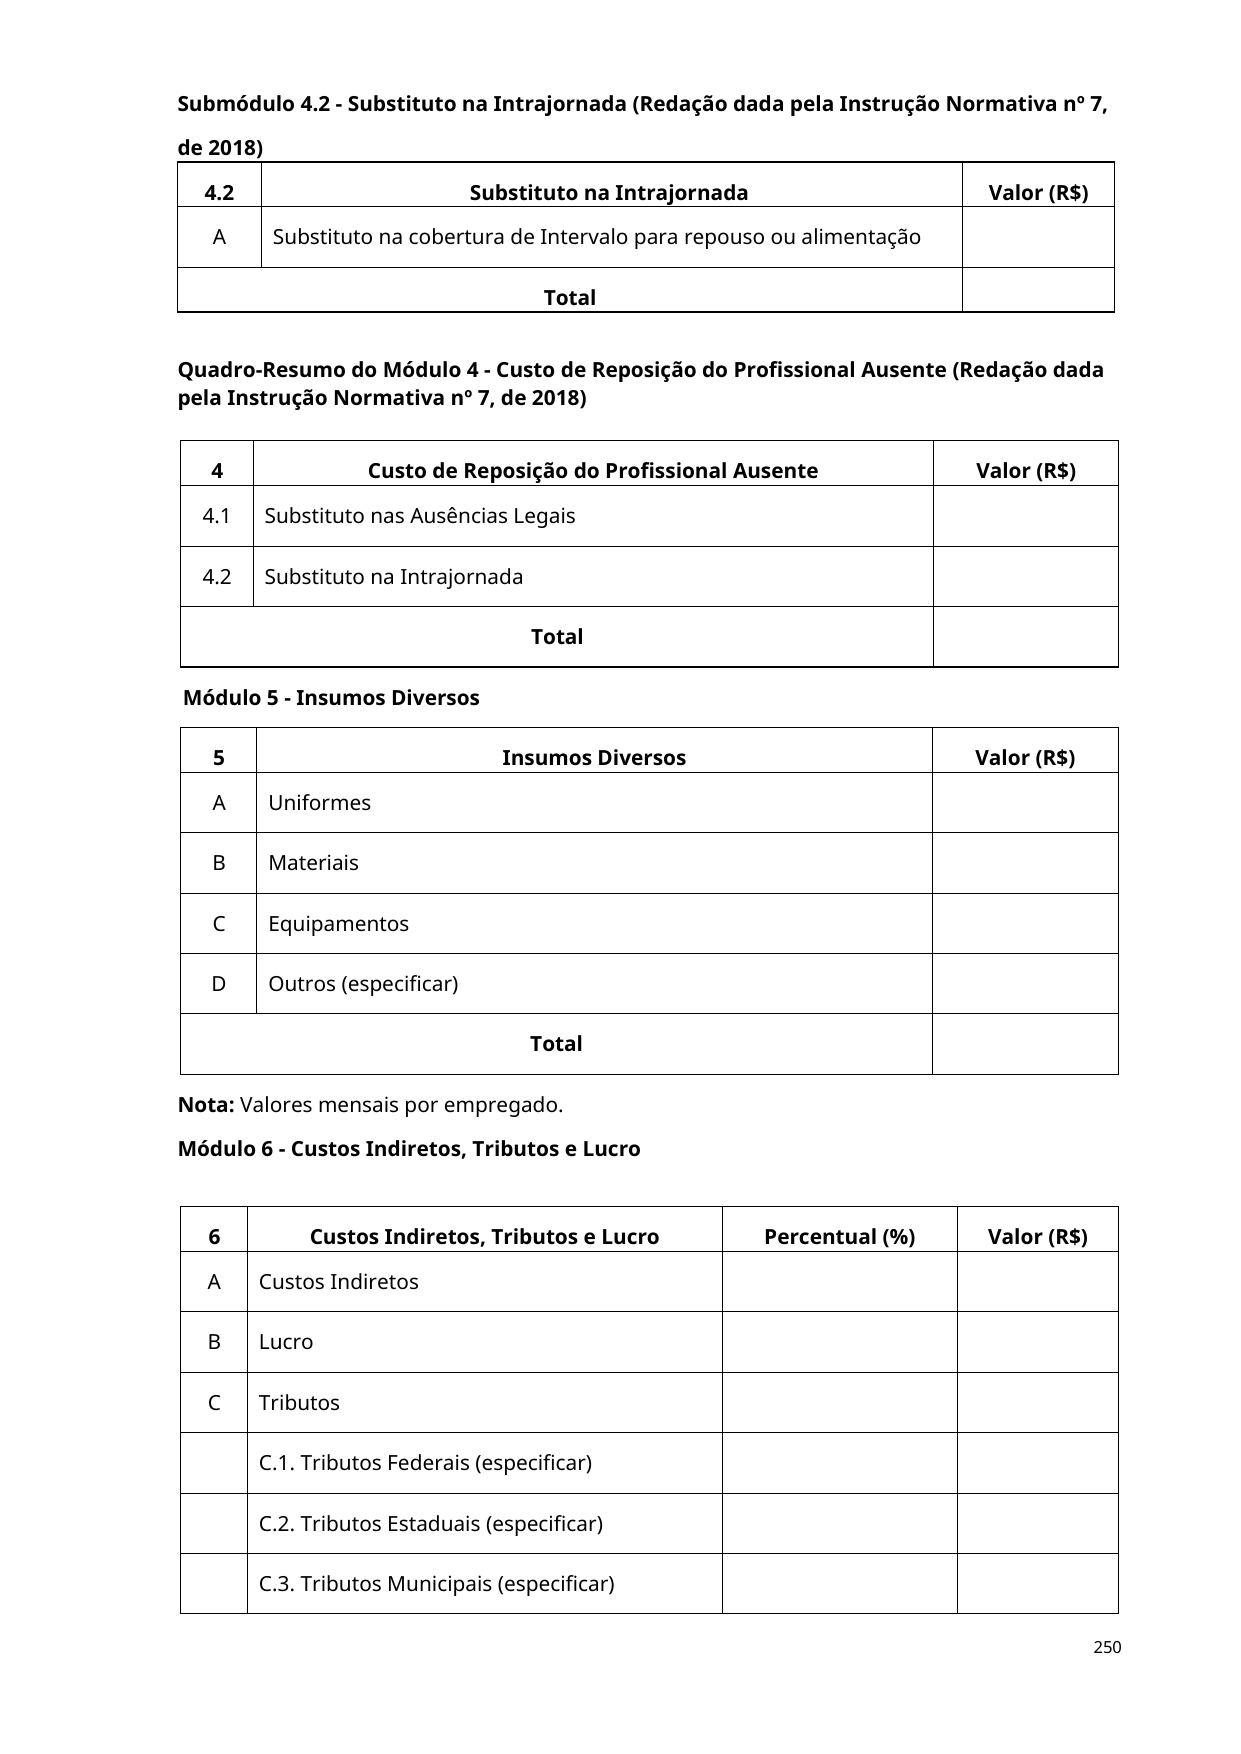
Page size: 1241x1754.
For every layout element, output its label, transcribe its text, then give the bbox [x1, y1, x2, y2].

table_cell A [181, 1252, 247, 1311]
table_header 5 [181, 728, 256, 772]
table_cell [723, 1494, 957, 1553]
table_header Substituto na Intrajornada [262, 163, 962, 206]
table_cell [958, 1312, 1118, 1372]
table_cell Total [178, 268, 962, 311]
table_cell Substituto na cobertura de Intervalo para repouso ou alimentação [262, 207, 962, 267]
text Nota: Valores mensais por empregado. [177, 1075, 1122, 1118]
table_cell [934, 607, 1118, 666]
table_cell [958, 1252, 1118, 1311]
table_cell D [181, 954, 256, 1013]
table_cell Outros (especificar) [257, 954, 932, 1013]
table_header Custos Indiretos, Tributos e Lucro [248, 1207, 722, 1251]
table_cell B [181, 1312, 247, 1372]
table_header 6 [181, 1207, 247, 1251]
table_header 4.2 [178, 163, 261, 206]
table_header Insumos Diversos [257, 728, 932, 772]
table_cell [958, 1373, 1118, 1432]
table_cell C.3. Tributos Municipais (especificar) [248, 1554, 722, 1613]
text Submódulo 4.2 - Substituto na Intrajornada (Redação dada pela Instrução Normativa nº 7, de 2018) [177, 74, 1122, 161]
text Quadro-Resumo do Módulo 4 - Custo de Reposição do Profissional Ausente (Redação dada pela Instrução Normativa nº 7, de 2018) [177, 355, 1122, 412]
table_cell C.1. Tributos Federais (especificar) [248, 1433, 722, 1492]
table_header Custo de Reposição do Profissional Ausente [254, 441, 933, 485]
text Módulo 5 - Insumos Diversos [177, 667, 1122, 711]
table_header Valor (R$) [933, 728, 1118, 772]
table_header 4 [181, 441, 253, 485]
table_header Valor (R$) [934, 441, 1118, 485]
table_cell [933, 773, 1118, 832]
table_cell [933, 954, 1118, 1013]
table_cell Custos Indiretos [248, 1252, 722, 1311]
table_cell [723, 1373, 957, 1432]
table_cell [933, 894, 1118, 953]
table_cell Total [181, 1014, 932, 1074]
table_cell [963, 207, 1114, 267]
table_cell Uniformes [257, 773, 932, 832]
table_cell [934, 547, 1118, 606]
table_cell Equipamentos [257, 894, 932, 953]
table_cell [963, 268, 1114, 311]
text Módulo 6 - Custos Indiretos, Tributos e Lucro [177, 1118, 1122, 1162]
table_cell [958, 1554, 1118, 1613]
table_cell [723, 1312, 957, 1372]
table_cell A [178, 207, 261, 267]
table_cell Substituto nas Ausências Legais [254, 486, 933, 546]
table_cell [958, 1433, 1118, 1492]
table_cell A [181, 773, 256, 832]
table_cell Substituto na Intrajornada [254, 547, 933, 606]
table_cell C [181, 1373, 247, 1432]
table_header Percentual (%) [723, 1207, 957, 1251]
table_cell 4.2 [181, 547, 253, 606]
table_cell [934, 486, 1118, 546]
table_cell Materiais [257, 833, 932, 892]
table_cell C.2. Tributos Estaduais (especificar) [248, 1494, 722, 1553]
table_cell Total [181, 607, 933, 666]
table_cell [723, 1433, 957, 1492]
table_header Valor (R$) [958, 1207, 1118, 1251]
table_cell B [181, 833, 256, 892]
table_cell Tributos [248, 1373, 722, 1432]
table_cell [723, 1554, 957, 1613]
table_cell Lucro [248, 1312, 722, 1372]
table_cell [181, 1554, 247, 1613]
table_header Valor (R$) [963, 163, 1114, 206]
table_cell [933, 1014, 1118, 1074]
table_cell C [181, 894, 256, 953]
table_cell [933, 833, 1118, 892]
table_cell [181, 1433, 247, 1492]
table_cell [723, 1252, 957, 1311]
table_cell 4.1 [181, 486, 253, 546]
table_cell [958, 1494, 1118, 1553]
table_cell [181, 1494, 247, 1553]
